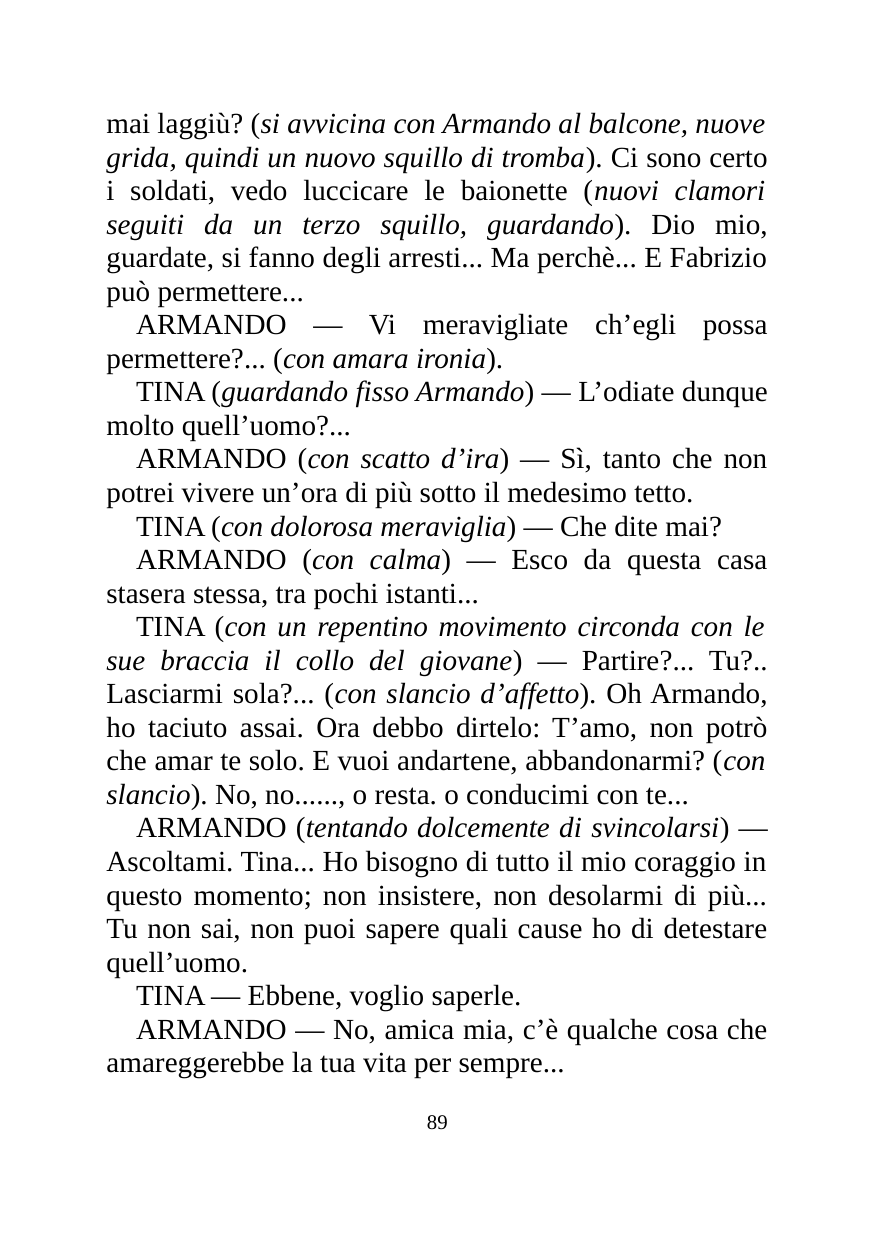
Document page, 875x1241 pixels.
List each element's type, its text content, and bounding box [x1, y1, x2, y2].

text TINA (con dolorosa meraviglia) — Che dite mai? [106, 509, 768, 542]
text ARMANDO (con calma) — Esco da questa casa stasera stessa, tra pochi istanti... [106, 542, 768, 609]
text TINA (guardando fisso Armando) — L’odiate dunque molto quell’uomo?... [106, 374, 768, 442]
text mai laggiù? (si avvicina con Armando al balcone, nuove grida, quindi un nuovo squillo di tromba). Ci sono certo i soldati, vedo luccicare le baionette (nuovi clamori seguiti da un terzo squillo, guardando). Dio mio, guardate, si fanno degli arresti... Ma perchè... E Fabrizio può permettere... [106, 106, 768, 307]
text ARMANDO — No, amica mia, c’è qualche cosa che amareggerebbe la tua vita per sempre... [106, 1012, 768, 1079]
text TINA (con un repentino movimento circonda con le sue braccia il collo del giovane) — Partire?... Tu?.. Lasciarmi sola?... (con slancio d’affetto). Oh Armando, ho taciuto assai. Ora debbo dirtelo: T’amo, non potrò che amar te solo. E vuoi andartene, abbandonarmi? (con slancio). No, no......, o resta. o conducimi con te... [106, 609, 768, 811]
text ARMANDO (con scatto d’ira) — Sì, tanto che non potrei vivere un’ora di più sotto il medesimo tetto. [106, 442, 768, 509]
text ARMANDO — Vi meravigliate ch’egli possa permettere?... (con amara ironia). [106, 307, 768, 374]
text ARMANDO (tentando dolcemente di svincolarsi) — Ascoltami. Tina... Ho bisogno di tutto il mio coraggio in questo momento; non insistere, non desolarmi di più... Tu non sai, non puoi sapere quali cause ho di detestare quell’uomo. [106, 811, 768, 978]
text TINA — Ebbene, voglio saperle. [106, 978, 768, 1012]
